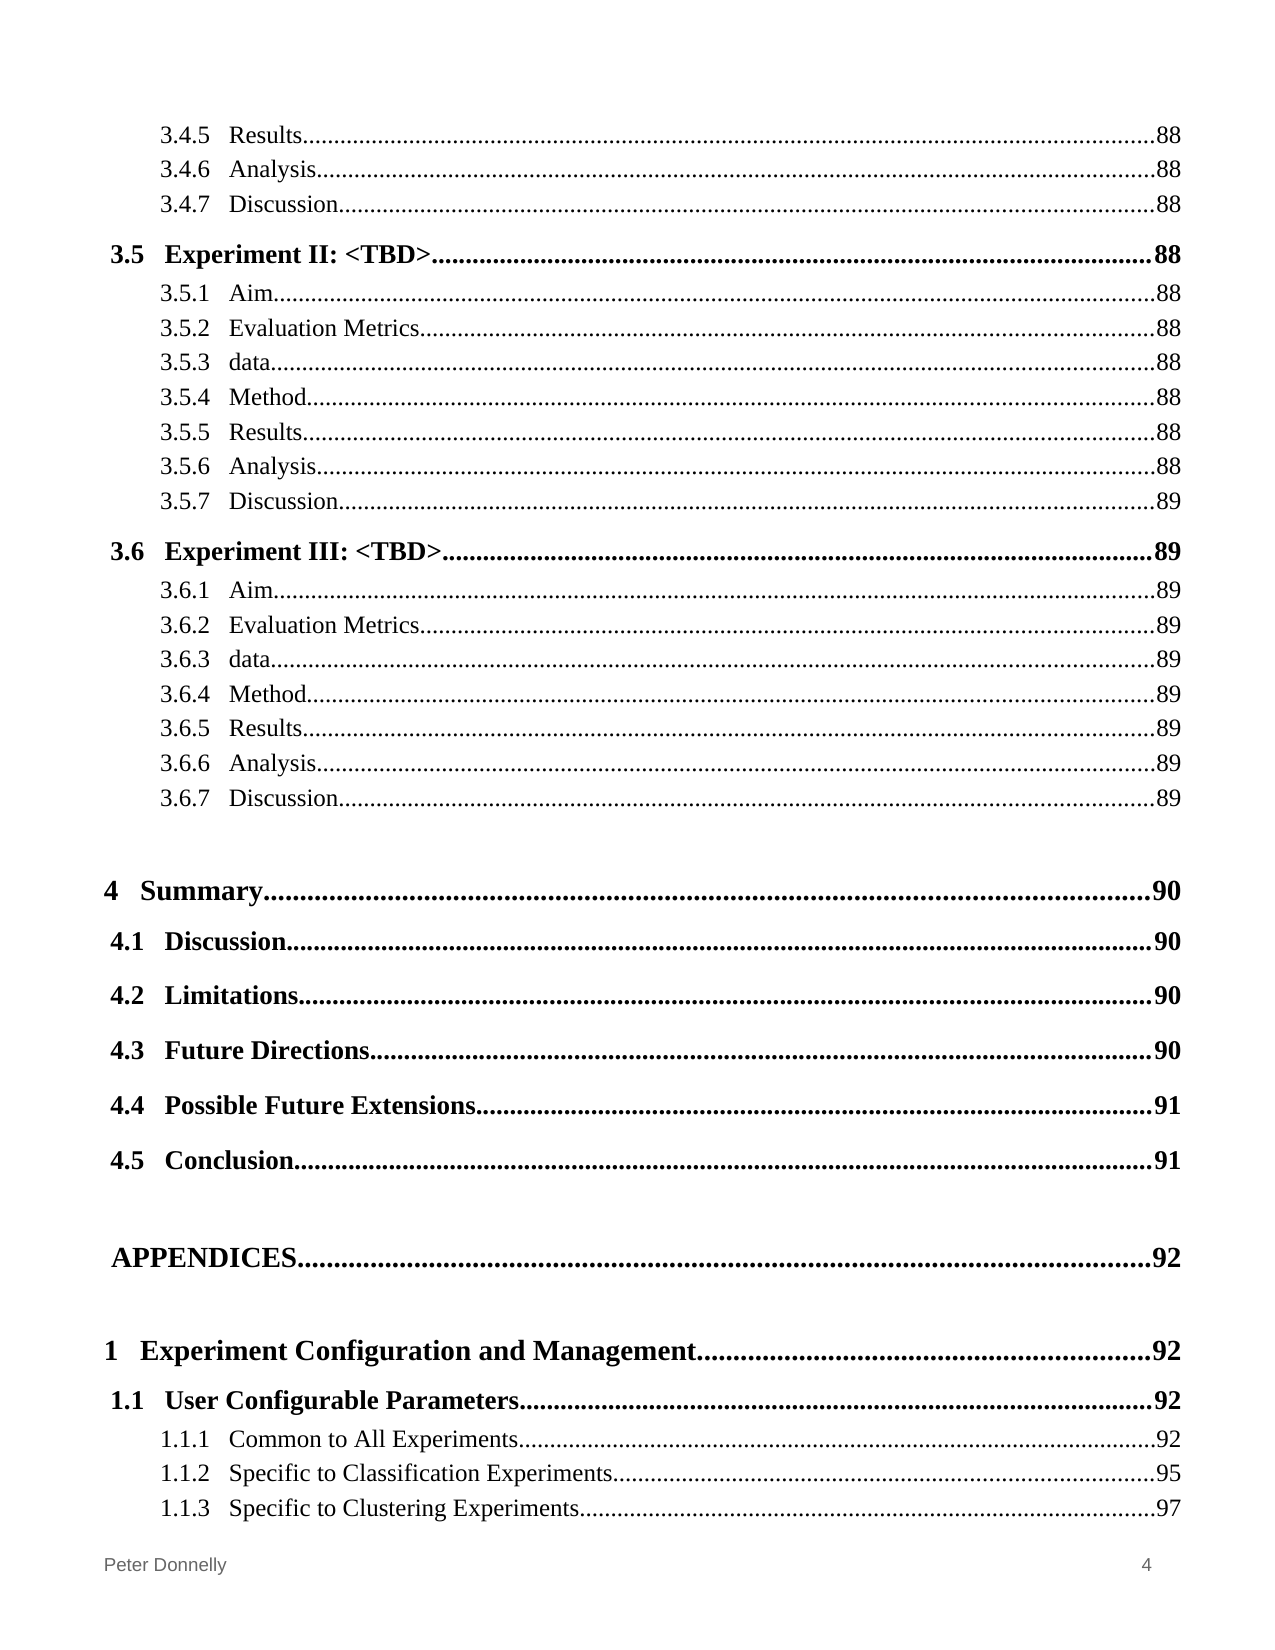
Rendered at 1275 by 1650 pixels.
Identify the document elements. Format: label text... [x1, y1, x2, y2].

text APPENDICES 92 [103, 1240, 1181, 1273]
text 4.1 Discussion 90 [103, 925, 1181, 956]
text 3.6.5 Results 89 [154, 713, 1181, 742]
text 1.1.2 Specific to Classification Experiments 95 [154, 1458, 1181, 1487]
text 1.1.3 Specific to Clustering Experiments 97 [154, 1493, 1181, 1522]
text 3.4.7 Discussion 88 [154, 189, 1181, 218]
text 1.1.1 Common to All Experiments 92 [154, 1424, 1181, 1453]
text 3.4.6 Analysis 88 [154, 154, 1181, 183]
text 4.2 Limitations 90 [103, 979, 1181, 1011]
text 3.6.4 Method 89 [154, 679, 1181, 708]
text 3.6 Experiment III: <TBD> 89 [103, 535, 1181, 566]
text 3.4.5 Results 88 [154, 120, 1181, 148]
text 3.6.7 Discussion 89 [154, 783, 1181, 811]
text 3.5.1 Aim 88 [154, 278, 1181, 307]
text 3.5.2 Evaluation Metrics 88 [154, 313, 1181, 342]
text 1 Experiment Configuration and Management 92 [103, 1333, 1181, 1366]
text 3.5 Experiment II: <TBD> 88 [103, 238, 1181, 269]
text 4 Summary 90 [103, 873, 1181, 907]
text 3.5.6 Analysis 88 [154, 451, 1181, 480]
text 3.6.3 data 89 [154, 644, 1181, 673]
text 4.3 Future Directions 90 [103, 1034, 1181, 1065]
text 3.5.5 Results 88 [154, 417, 1181, 445]
text 3.5.4 Method 88 [154, 382, 1181, 411]
text 3.6.1 Aim 89 [154, 575, 1181, 604]
text 3.6.6 Analysis 89 [154, 748, 1181, 777]
text 4.4 Possible Future Extensions 91 [103, 1089, 1181, 1120]
text 3.5.7 Discussion 89 [154, 486, 1181, 514]
text 4.5 Conclusion 91 [103, 1144, 1181, 1175]
text 3.5.3 data 88 [154, 347, 1181, 376]
text 3.6.2 Evaluation Metrics 89 [154, 610, 1181, 638]
text 1.1 User Configurable Parameters 92 [103, 1384, 1181, 1415]
